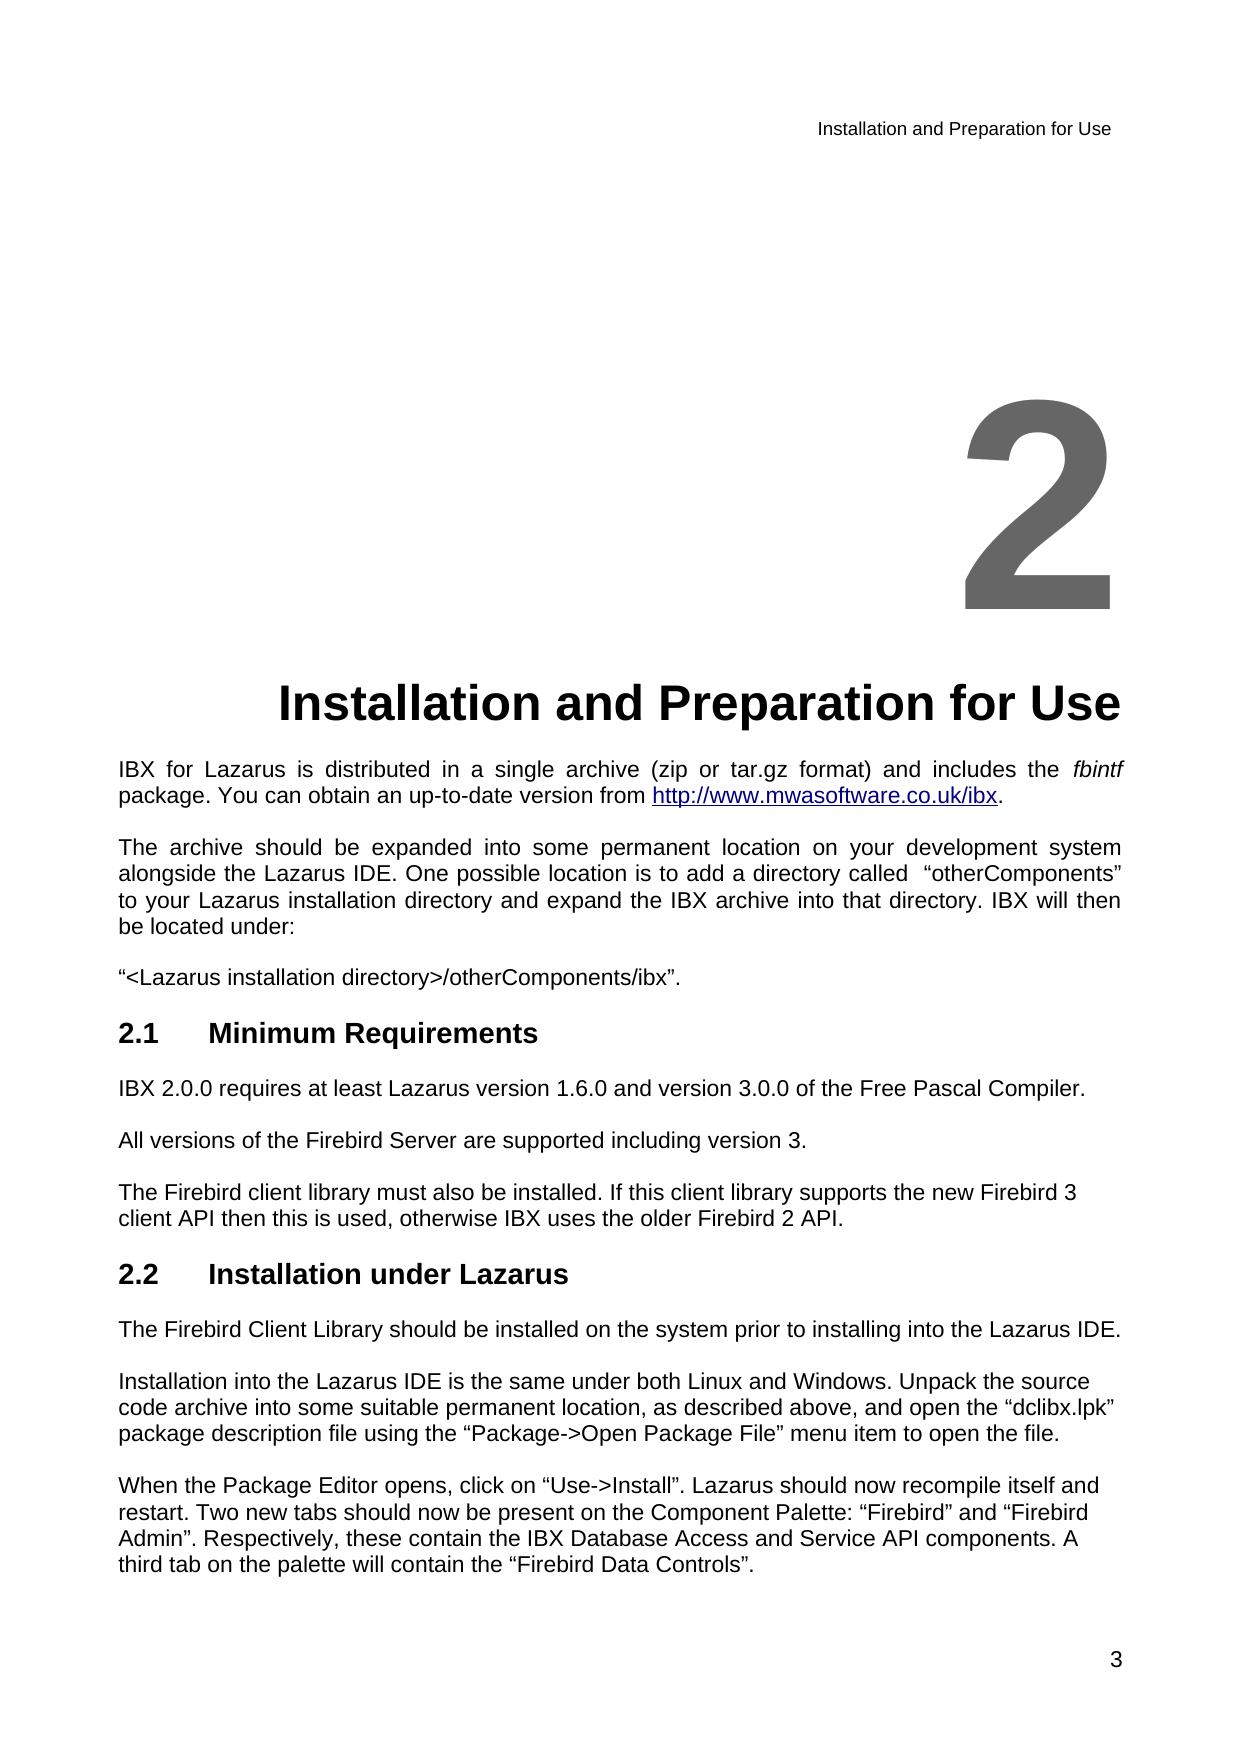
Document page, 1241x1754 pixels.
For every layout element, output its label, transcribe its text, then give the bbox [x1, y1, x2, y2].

text All versions of the Firebird Server are supported including version 3. [118, 1127, 1122, 1153]
text IBX 2.0.0 requires at least Lazarus version 1.6.0 and version 3.0.0 of the Free Pascal Compiler. [118, 1075, 1122, 1101]
text The Firebird client library must also be installed. If this client library supports the new Firebird 3 client API then this is used, otherwise IBX uses the older Firebird 2 API. [118, 1178, 1122, 1231]
subtitle Installation under Lazarus [118, 1257, 1122, 1290]
text IBX for Lazarus is distributed in a single archive (zip or tar.gz format) and includes the fbintf package. You can obtain an up-to-date version from http://www.mwasoftware.co.uk/ibx. [118, 756, 1122, 809]
text Installation into the Lazarus IDE is the same under both Linux and Windows. Unpack the source code archive into some suitable permanent location, as described above, and open the “dclibx.lpk” package description file using the “Package->Open Package File” menu item to open the file. [118, 1368, 1122, 1447]
subtitle Minimum Requirements [118, 1016, 1122, 1049]
text “<Lazarus installation directory>/otherComponents/ibx”. [118, 964, 1122, 991]
text When the Package Editor opens, click on “Use->Install”. Lazarus should now recompile itself and restart. Two new tabs should now be present on the Component Palette: “Firebird” and “Firebird Admin”. Respectively, these contain the IBX Database Access and Service API components. A third tab on the palette will contain the “Firebird Data Controls”. [118, 1472, 1122, 1578]
text The Firebird Client Library should be installed on the system prior to installing into the Lazarus IDE. [118, 1316, 1122, 1342]
subtitle Installation and Preparation for Use [81, 328, 1122, 731]
text The archive should be expanded into some permanent location on your development system alongside the Lazarus IDE. One possible location is to add a directory called “otherComponents” to your Lazarus installation directory and expand the IBX archive into that directory. IBX will then be located under: [118, 834, 1122, 939]
